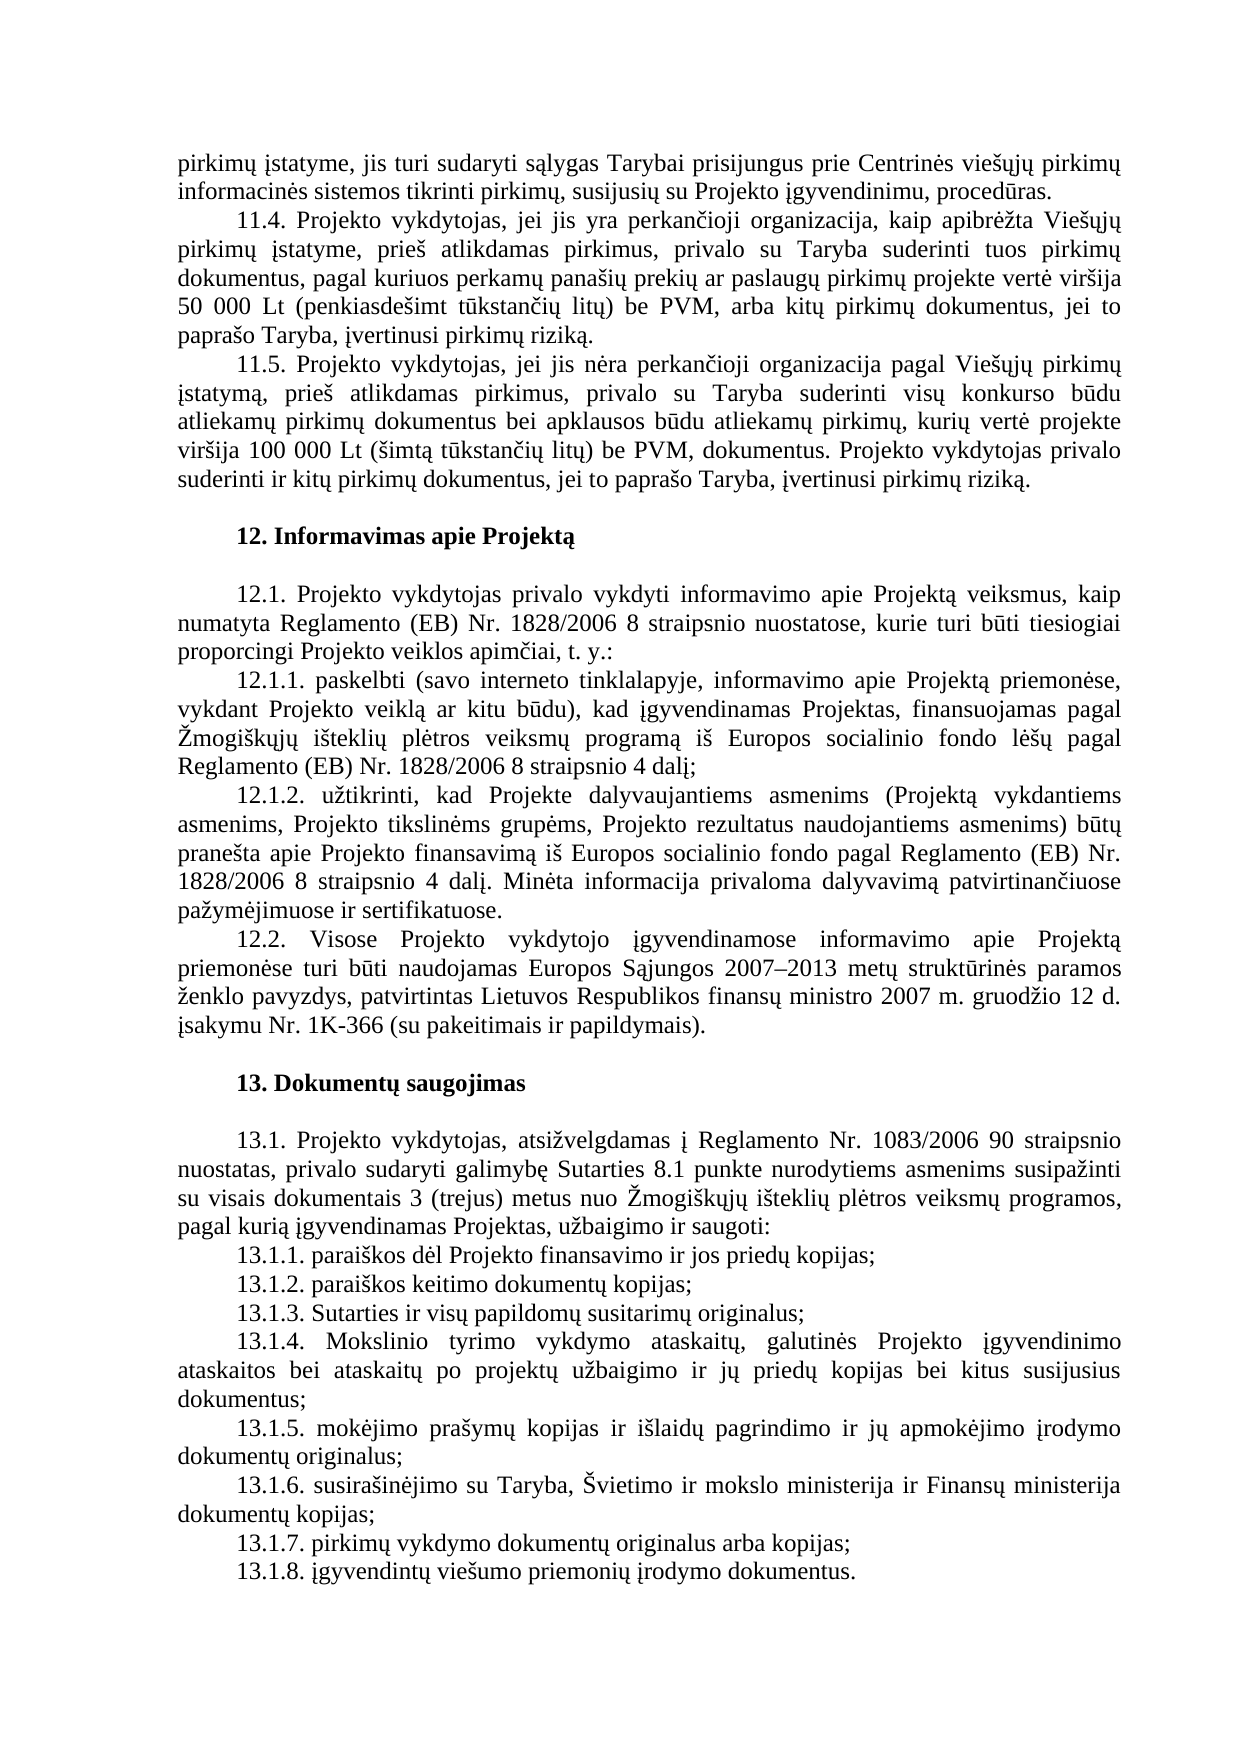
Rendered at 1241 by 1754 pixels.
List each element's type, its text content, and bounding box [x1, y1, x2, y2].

text 12.1.2. užtikrinti, kad Projekte dalyvaujantiems asmenims (Projektą vykdantiems asmenims, Projekto tikslinėms grupėms, Projekto rezultatus naudojantiems asmenims) būtų pranešta apie Projekto finansavimą iš Europos socialinio fondo pagal Reglamento (EB) Nr. 1828/2006 8 straipsnio 4 dalį. Minėta informacija privaloma dalyvavimą patvirtinančiuose pažymėjimuose ir sertifikatuose. [177, 780, 1122, 924]
text 13.1.8. įgyvendintų viešumo priemonių įrodymo dokumentus. [177, 1556, 1122, 1585]
text pirkimų įstatyme, jis turi sudaryti sąlygas Tarybai prisijungus prie Centrinės viešųjų pirkimų informacinės sistemos tikrinti pirkimų, susijusių su Projekto įgyvendinimu, procedūras. [177, 148, 1122, 205]
text 12. Informavimas apie Projektą [177, 521, 1122, 550]
text 13.1.3. Sutarties ir visų papildomų susitarimų originalus; [177, 1298, 1122, 1326]
text 13.1. Projekto vykdytojas, atsižvelgdamas į Reglamento Nr. 1083/2006 90 straipsnio nuostatas, privalo sudaryti galimybę Sutarties 8.1 punkte nurodytiems asmenims susipažinti su visais dokumentais 3 (trejus) metus nuo Žmogiškųjų išteklių plėtros veiksmų programos, pagal kurią įgyvendinamas Projektas, užbaigimo ir saugoti: [177, 1125, 1122, 1240]
text 11.5. Projekto vykdytojas, jei jis nėra perkančioji organizacija pagal Viešųjų pirkimų įstatymą, prieš atlikdamas pirkimus, privalo su Taryba suderinti visų konkurso būdu atliekamų pirkimų dokumentus bei apklausos būdu atliekamų pirkimų, kurių vertė projekte viršija 100 000 Lt (šimtą tūkstančių litų) be PVM, dokumentus. Projekto vykdytojas privalo suderinti ir kitų pirkimų dokumentus, jei to paprašo Taryba, įvertinusi pirkimų riziką. [177, 349, 1122, 493]
text 13.1.5. mokėjimo prašymų kopijas ir išlaidų pagrindimo ir jų apmokėjimo įrodymo dokumentų originalus; [177, 1413, 1122, 1470]
text 13.1.2. paraiškos keitimo dokumentų kopijas; [177, 1269, 1122, 1298]
text 13.1.1. paraiškos dėl Projekto finansavimo ir jos priedų kopijas; [177, 1240, 1122, 1269]
text 11.4. Projekto vykdytojas, jei jis yra perkančioji organizacija, kaip apibrėžta Viešųjų pirkimų įstatyme, prieš atlikdamas pirkimus, privalo su Taryba suderinti tuos pirkimų dokumentus, pagal kuriuos perkamų panašių prekių ar paslaugų pirkimų projekte vertė viršija 50 000 Lt (penkiasdešimt tūkstančių litų) be PVM, arba kitų pirkimų dokumentus, jei to paprašo Taryba, įvertinusi pirkimų riziką. [177, 205, 1122, 349]
text 13.1.4. Mokslinio tyrimo vykdymo ataskaitų, galutinės Projekto įgyvendinimo ataskaitos bei ataskaitų po projektų užbaigimo ir jų priedų kopijas bei kitus susijusius dokumentus; [177, 1326, 1122, 1413]
text 13. Dokumentų saugojimas [177, 1068, 1122, 1096]
text 12.1.1. paskelbti (savo interneto tinklalapyje, informavimo apie Projektą priemonėse, vykdant Projekto veiklą ar kitu būdu), kad įgyvendinamas Projektas, finansuojamas pagal Žmogiškųjų išteklių plėtros veiksmų programą iš Europos socialinio fondo lėšų pagal Reglamento (EB) Nr. 1828/2006 8 straipsnio 4 dalį; [177, 665, 1122, 780]
text 13.1.6. susirašinėjimo su Taryba, Švietimo ir mokslo ministerija ir Finansų ministerija dokumentų kopijas; [177, 1470, 1122, 1528]
text 12.1. Projekto vykdytojas privalo vykdyti informavimo apie Projektą veiksmus, kaip numatyta Reglamento (EB) Nr. 1828/2006 8 straipsnio nuostatose, kurie turi būti tiesiogiai proporcingi Projekto veiklos apimčiai, t. y.: [177, 579, 1122, 665]
text 13.1.7. pirkimų vykdymo dokumentų originalus arba kopijas; [177, 1528, 1122, 1556]
text 12.2. Visose Projekto vykdytojo įgyvendinamose informavimo apie Projektą priemonėse turi būti naudojamas Europos Sąjungos 2007–2013 metų struktūrinės paramos ženklo pavyzdys, patvirtintas Lietuvos Respublikos finansų ministro 2007 m. gruodžio 12 d. įsakymu Nr. 1K-366 (su pakeitimais ir papildymais). [177, 924, 1122, 1039]
